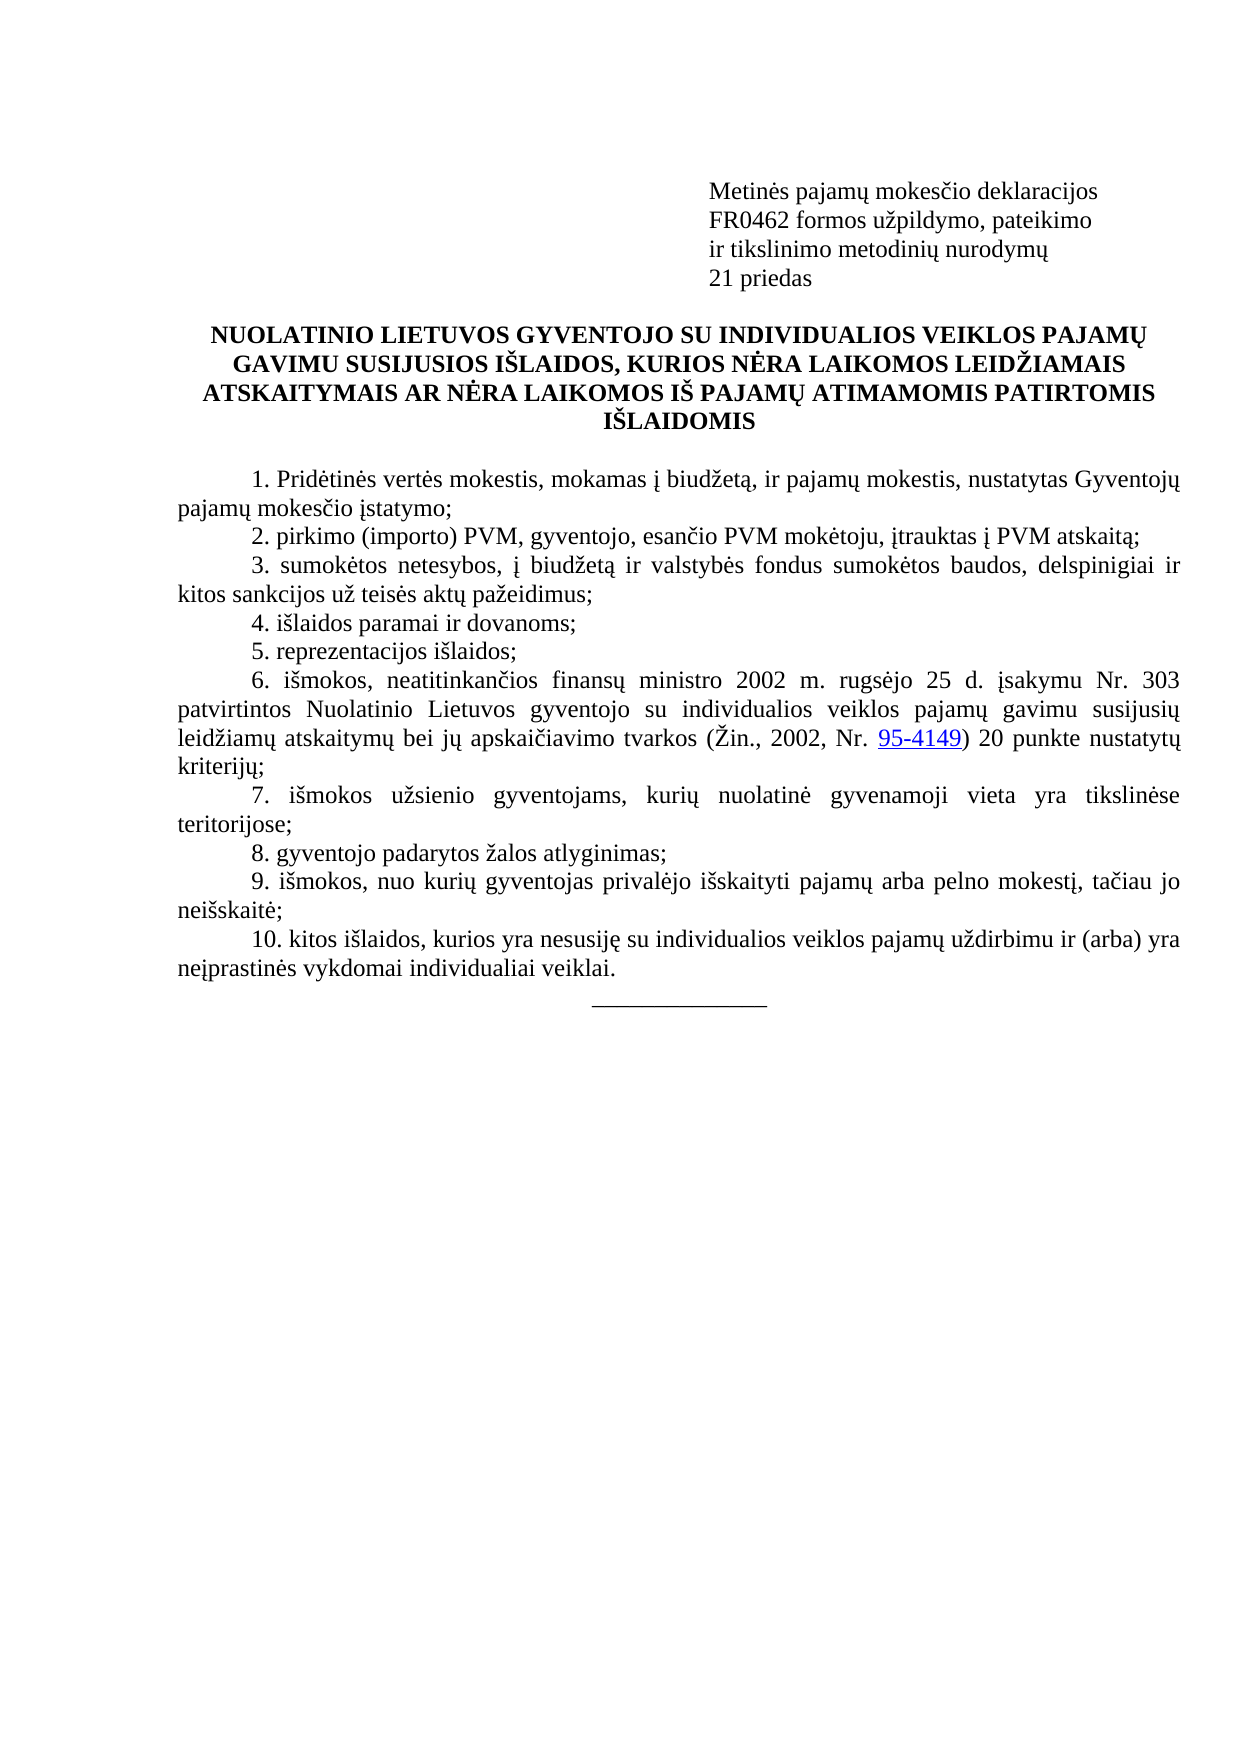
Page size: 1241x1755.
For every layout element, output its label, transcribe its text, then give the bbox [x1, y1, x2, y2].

text 2. pirkimo (importo) PVM, gyventojo, esančio PVM mokėtoju, įtrauktas į PVM atskaitą; [177, 521, 1181, 550]
text 21 priedas [177, 263, 1181, 291]
text ______________ [177, 981, 1181, 1010]
text 6. išmokos, neatitinkančios finansų ministro 2002 m. rugsėjo 25 d. įsakymu Nr. 303 patvirtintos Nuolatinio Lietuvos gyventojo su individualios veiklos pajamų gavimu susijusių leidžiamų atskaitymų bei jų apskaičiavimo tvarkos (Žin., 2002, Nr. 95-4149) 20 punkte nustatytų kriterijų; [177, 665, 1181, 780]
text 9. išmokos, nuo kurių gyventojas privalėjo išskaityti pajamų arba pelno mokestį, tačiau jo neišskaitė; [177, 866, 1181, 924]
text 7. išmokos užsienio gyventojams, kurių nuolatinė gyvenamoji vieta yra tikslinėse teritorijose; [177, 780, 1181, 838]
text 5. reprezentacijos išlaidos; [177, 636, 1181, 665]
text Nuolatinio Lietuvos gyventojo su individualios veiklos pajamų gavimu susijusios išlaidos, kurios nėra laikomos leidžiamais atskaitymais ar nėra laikomos iš pajamų atimamomis patirtomis išlaidomis [177, 320, 1181, 435]
text 8. gyventojo padarytos žalos atlyginimas; [177, 838, 1181, 866]
text FR0462 formos užpildymo, pateikimo [177, 205, 1181, 234]
text 1. Pridėtinės vertės mokestis, mokamas į biudžetą, ir pajamų mokestis, nustatytas Gyventojų pajamų mokesčio įstatymo; [177, 464, 1181, 521]
text 10. kitos išlaidos, kurios yra nesusiję su individualios veiklos pajamų uždirbimu ir (arba) yra neįprastinės vykdomai individualiai veiklai. [177, 924, 1181, 981]
text 3. sumokėtos netesybos, į biudžetą ir valstybės fondus sumokėtos baudos, delspinigiai ir kitos sankcijos už teisės aktų pažeidimus; [177, 550, 1181, 608]
text ir tikslinimo metodinių nurodymų [177, 234, 1181, 263]
text Metinės pajamų mokesčio deklaracijos [177, 176, 1181, 205]
text 4. išlaidos paramai ir dovanoms; [177, 608, 1181, 636]
